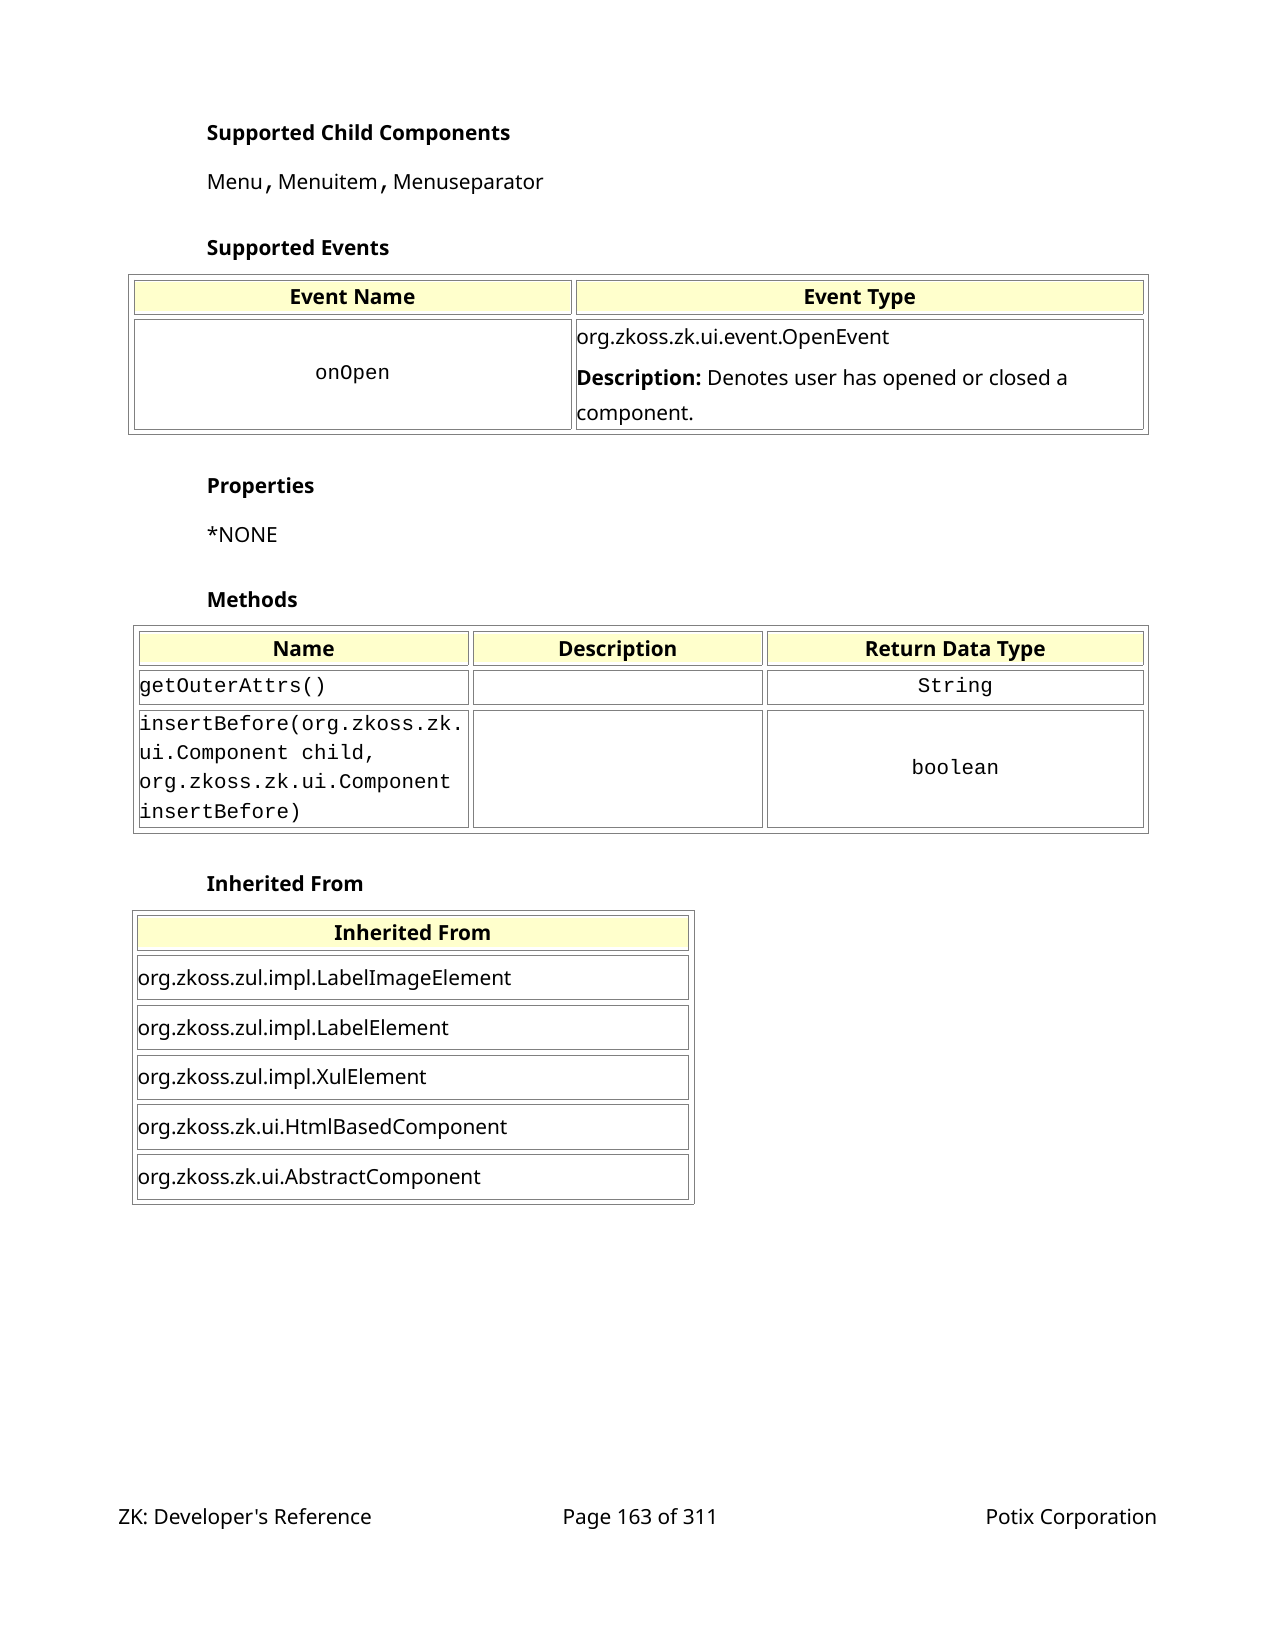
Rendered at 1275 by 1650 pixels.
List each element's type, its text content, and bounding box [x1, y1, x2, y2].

table_cell [474, 711, 762, 827]
table_cell String [764, 665, 1146, 704]
table_header Description [471, 626, 764, 665]
text Menu,Menuitem,Menuseparator [207, 167, 1157, 197]
table_cell boolean [764, 704, 1146, 827]
table_cell org.zkoss.zk.ui.event.OpenEvent Description: Denotes user has opened or closed a component. [573, 314, 1146, 429]
subtitle Supported Child Components [207, 118, 1157, 146]
table_cell org.zkoss.zul.impl.LabelElement [134, 999, 691, 1049]
table_cell org.zkoss.zul.impl.XulElement [134, 1049, 691, 1099]
subtitle Inherited From [207, 869, 1157, 898]
table_cell org.zkoss.zul.impl.LabelImageElement [134, 950, 691, 999]
table_header Event Name [131, 275, 573, 313]
table_header Name [136, 626, 471, 665]
table_cell [474, 671, 762, 704]
table_cell org.zkoss.zk.ui.HtmlBasedComponent [134, 1099, 691, 1149]
subtitle Methods [207, 585, 1157, 613]
table_header Return Data Type [764, 626, 1146, 665]
table_header Inherited From [134, 911, 691, 949]
table_header Event Type [573, 275, 1146, 313]
table_cell [471, 704, 764, 827]
table_cell insertBefore(org.zkoss.zk.ui.Component child, org.zkoss.zk.ui.Component insertBefore) [136, 704, 471, 827]
table_cell onOpen [131, 314, 573, 429]
table_cell org.zkoss.zk.ui.AbstractComponent [134, 1149, 691, 1198]
subtitle Properties [207, 471, 1157, 499]
table_cell getOuterAttrs() [136, 665, 471, 704]
subtitle Supported Events [207, 233, 1157, 262]
text *NONE [207, 520, 1157, 548]
table_cell [471, 665, 764, 704]
